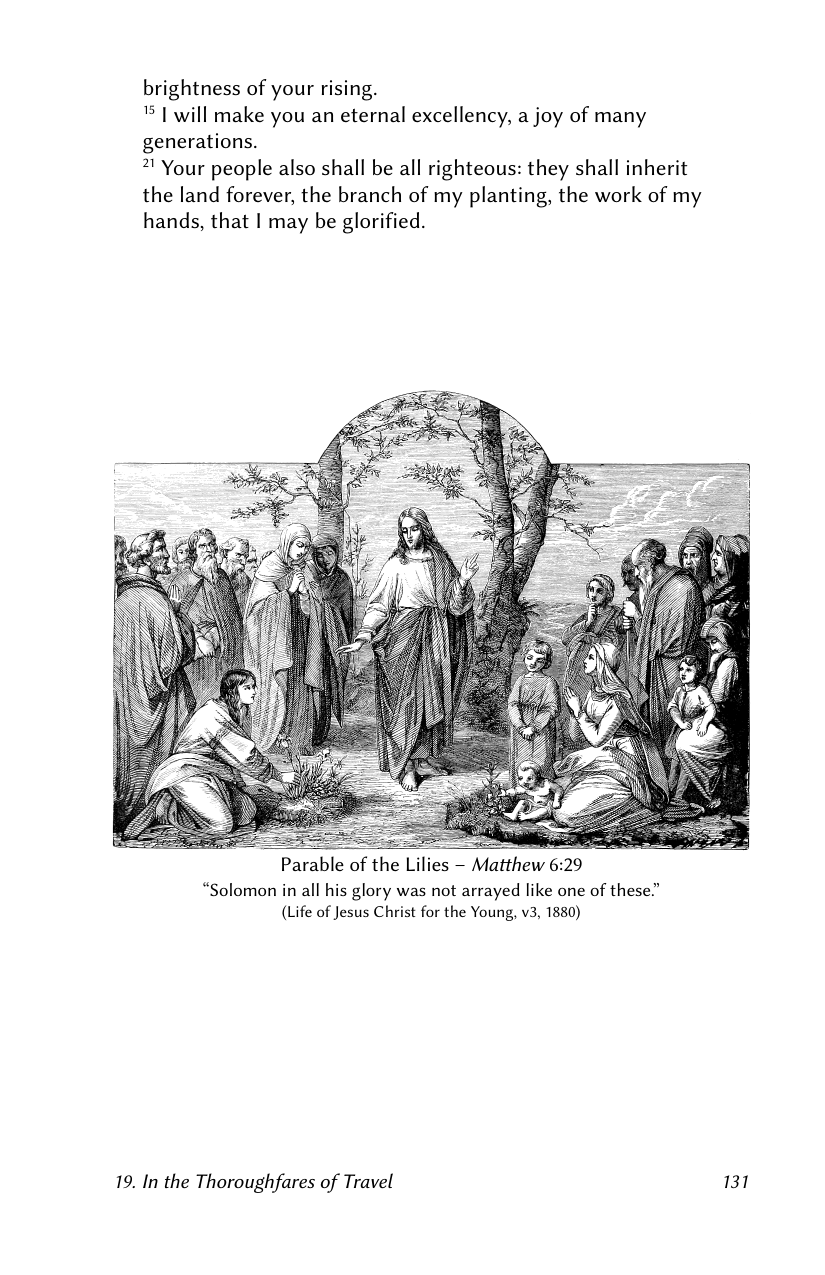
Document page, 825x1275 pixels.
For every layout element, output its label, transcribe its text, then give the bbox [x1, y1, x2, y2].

text brightness of your rising. [142, 75, 720, 101]
text 15 I will make you an eternal excellency, a joy of many generations. [142, 102, 720, 154]
picture [112, 390, 750, 851]
text Parable of the Lilies – Matthew 6:29 [127, 851, 735, 877]
text 21 Your people also shall be all righteous: they shall inherit the land forever, the branch of my planting, the work of my hands, that I may be glorified. [142, 155, 720, 234]
text (Life of Jesus Christ for the Young, v3, 1880) [127, 903, 735, 922]
text “Solomon in all his glory was not arrayed like one of these.” [127, 879, 735, 901]
